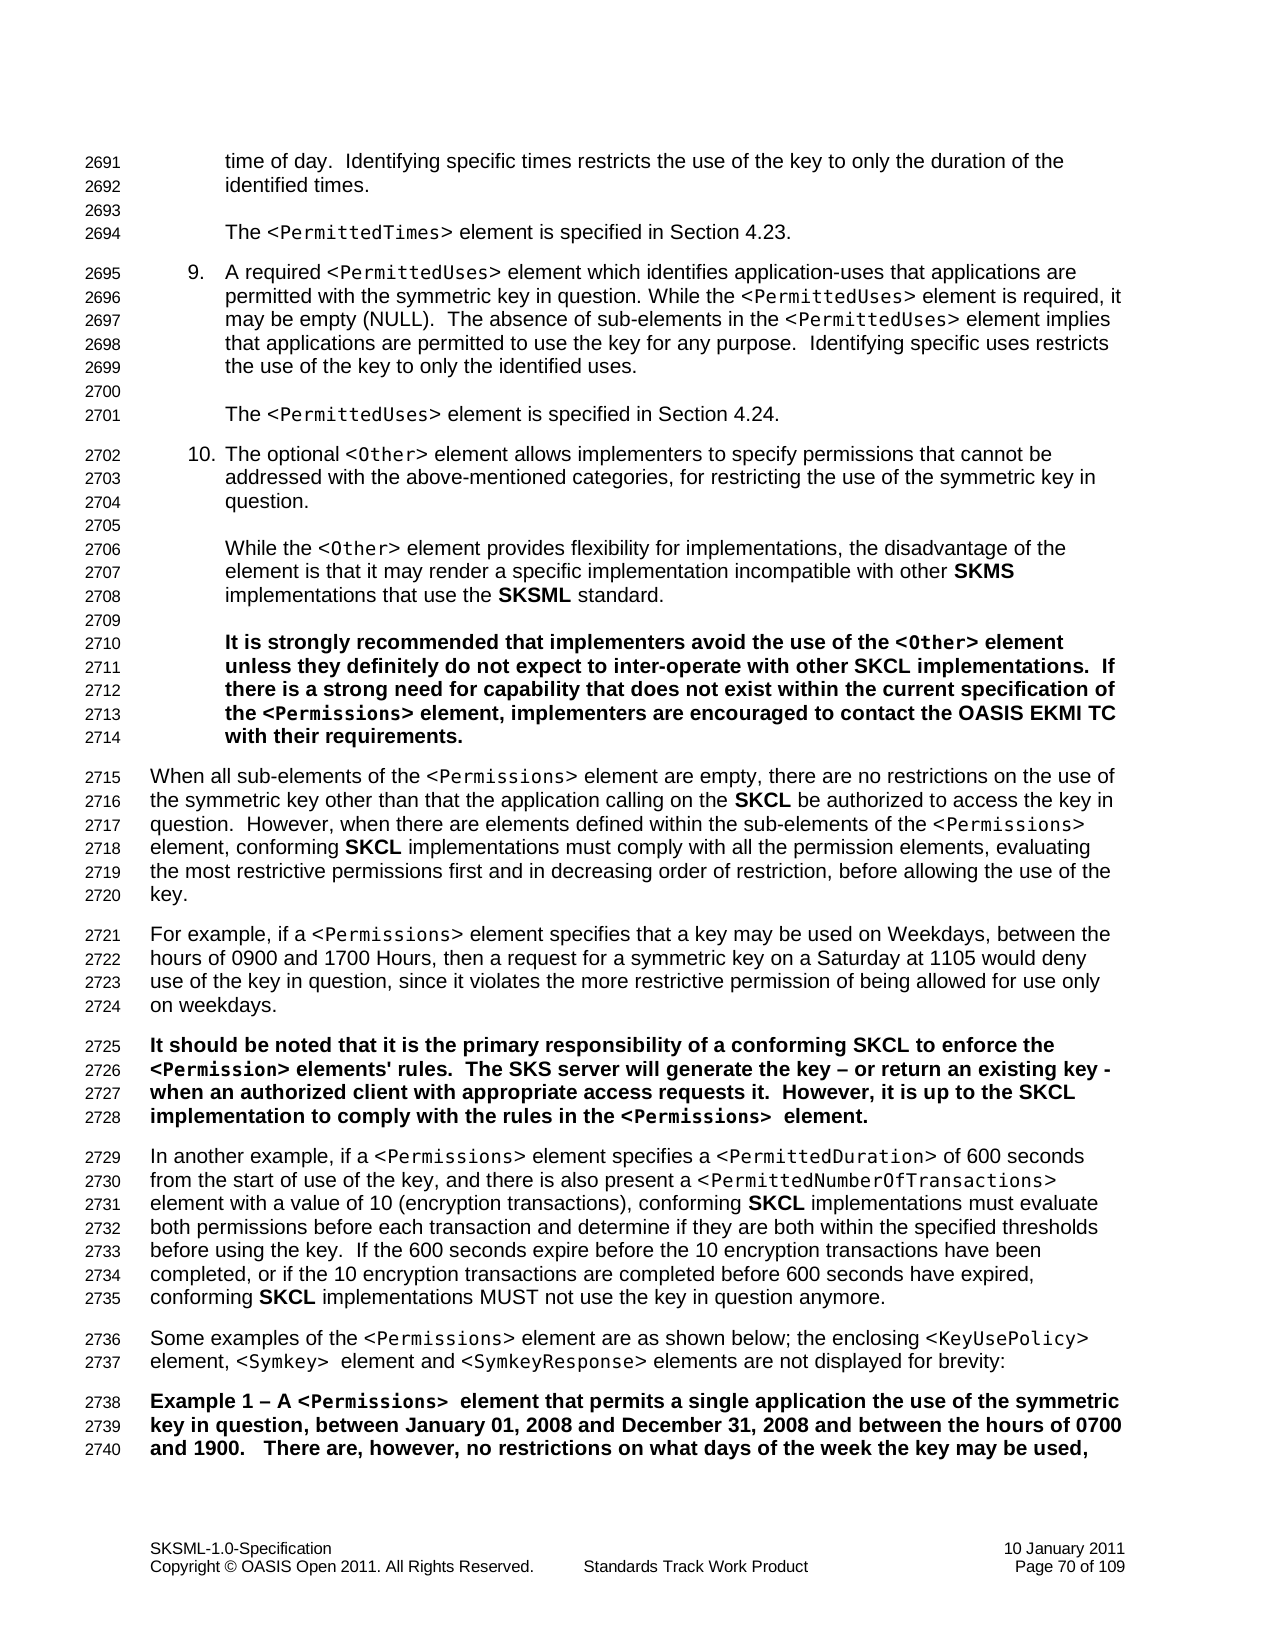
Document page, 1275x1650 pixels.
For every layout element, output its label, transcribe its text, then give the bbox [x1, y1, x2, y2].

text In another example, if a <Permissions> element specifies a <PermittedDuration> of 600 seconds from the start of use of the key, and there is also present a <PermittedNumberOfTransactions> element with a value of 10 (encryption transactions), conforming SKCL implementations must evaluate both permissions before each transaction and determine if they are both within the specified thresholds before using the key. If the 600 seconds expire before the 10 encryption transactions have been completed, or if the 10 encryption transactions are completed before 600 seconds have expired, conforming SKCL implementations MUST not use the key in question anymore. [150, 1144, 1125, 1309]
text Some examples of the <Permissions> element are as shown below; the enclosing <KeyUsePolicy> element, <Symkey> element and <SymkeyResponse> elements are not displayed for brevity: [150, 1326, 1125, 1373]
list time of day. Identifying specific times restricts the use of the key to only the duration of the identified times. The <PermittedTimes> element is specified in Section 4.23. [187, 150, 1125, 244]
list The optional <Other> element allows implementers to specify permissions that cannot be addressed with the above-mentioned categories, for restricting the use of the symmetric key in question. While the <Other> element provides flexibility for implementations, the disadvantage of the element is that it may render a specific implementation incompatible with other SKMS implementations that use the SKSML standard. It is strongly recommended that implementers avoid the use of the <Other> element unless they definitely do not expect to inter-operate with other SKCL implementations. If there is a strong need for capability that does not exist within the current specification of the <Permissions> element, implementers are encouraged to contact the OASIS EKMI TC with their requirements. [187, 442, 1125, 748]
text When all sub-elements of the <Permissions> element are empty, there are no restrictions on the use of the symmetric key other than that the application calling on the SKCL be authorized to access the key in question. However, when there are elements defined within the sub-elements of the <Permissions> element, conforming SKCL implementations must comply with all the permission elements, evaluating the most restrictive permissions first and in decreasing order of restriction, before allowing the use of the key. [150, 765, 1125, 906]
text Example 1 – A <Permissions> element that permits a single application the use of the symmetric key in question, between January 01, 2008 and December 31, 2008 and between the hours of 0700 and 1900. There are, however, no restrictions on what days of the week the key may be used, [150, 1390, 1125, 1460]
text It should be noted that it is the primary responsibility of a conforming SKCL to enforce the <Permission> elements' rules. The SKS server will generate the key – or return an existing key - when an authorized client with appropriate access requests it. However, it is up to the SKCL implementation to comply with the rules in the <Permissions> element. [150, 1034, 1125, 1128]
list A required <PermittedUses> element which identifies application-uses that applications are permitted with the symmetric key in question. While the <PermittedUses> element is required, it may be empty (NULL). The absence of sub-elements in the <PermittedUses> element implies that applications are permitted to use the key for any purpose. Identifying specific uses restricts the use of the key to only the identified uses. The <PermittedUses> element is specified in Section 4.24. [187, 261, 1125, 426]
text For example, if a <Permissions> element specifies that a key may be used on Weekdays, between the hours of 0900 and 1700 Hours, then a request for a symmetric key on a Saturday at 1105 would deny use of the key in question, since it violates the more restrictive permission of being allowed for use only on weekdays. [150, 923, 1125, 1017]
